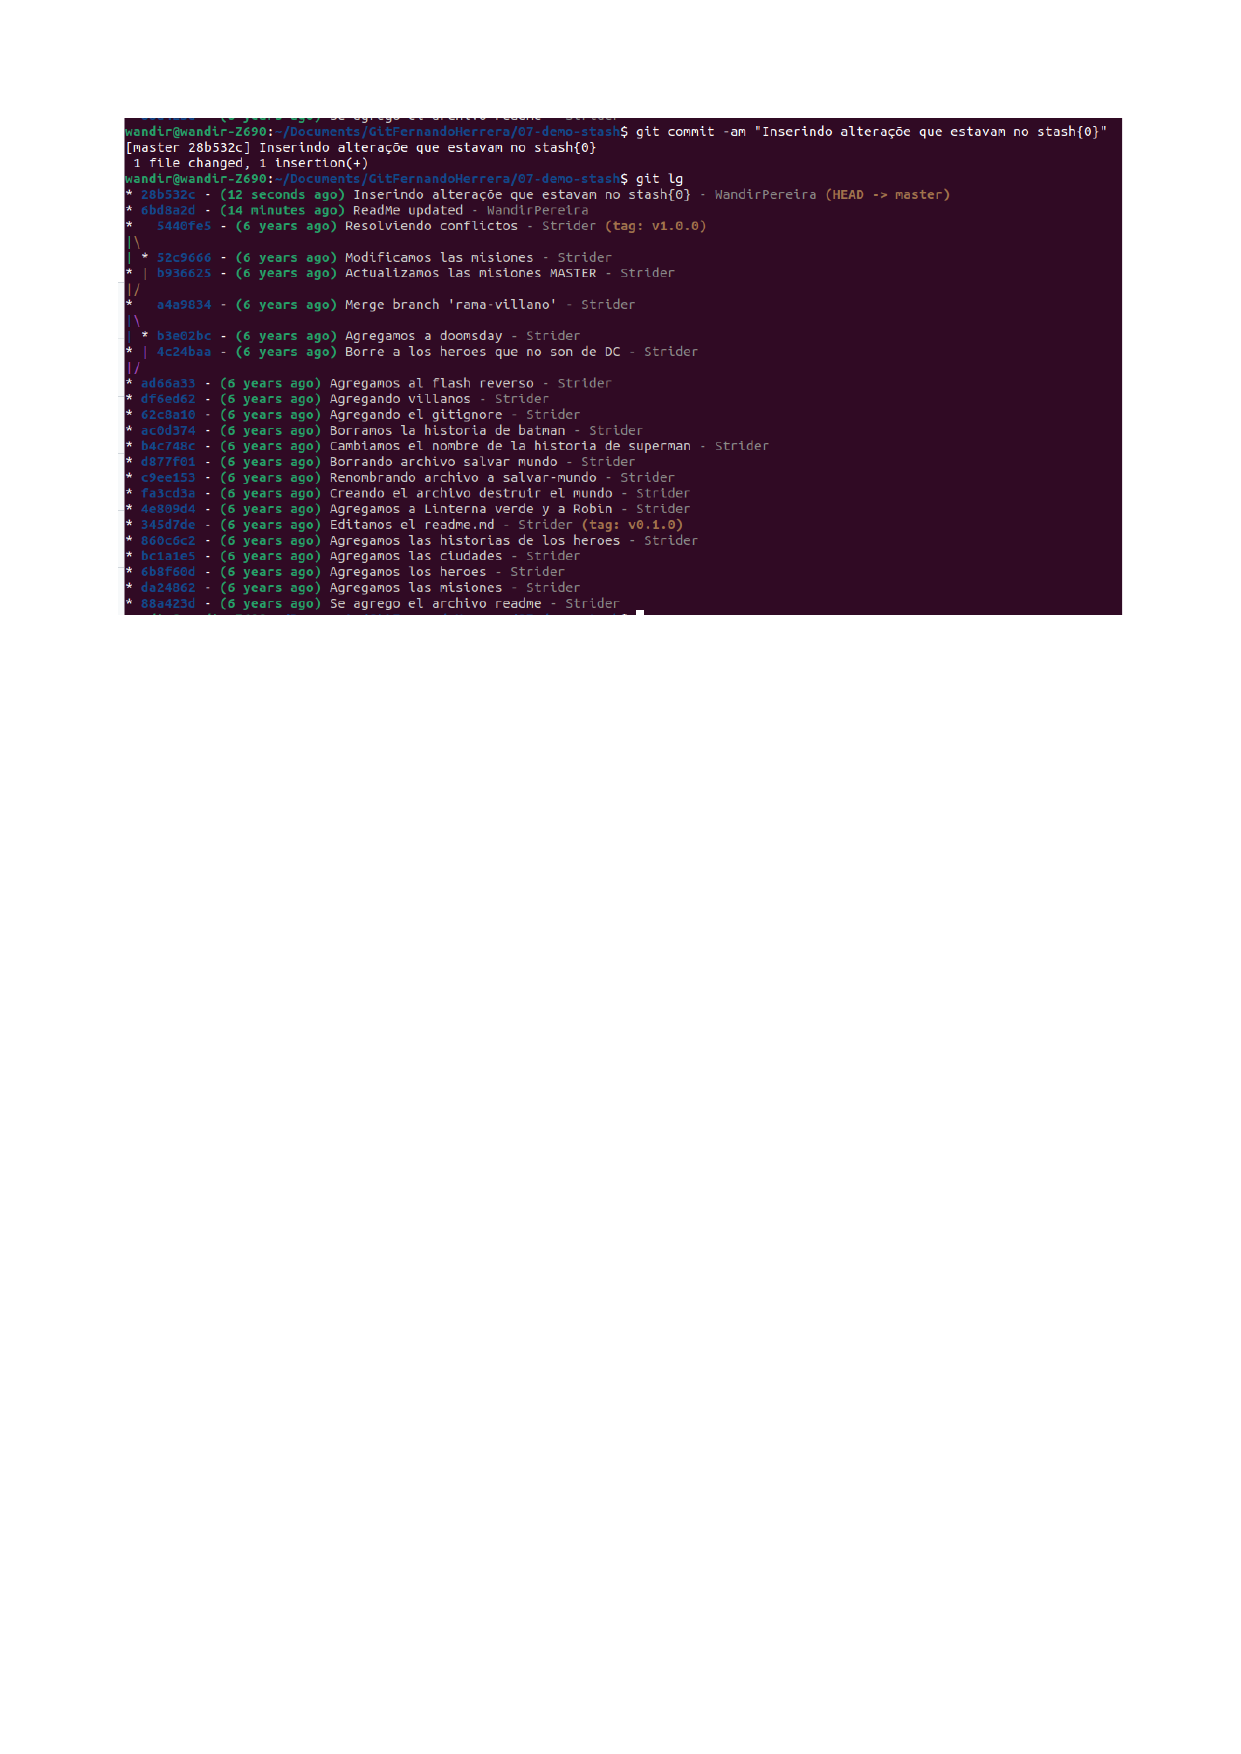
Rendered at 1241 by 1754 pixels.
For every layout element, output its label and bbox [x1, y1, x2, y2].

picture [118, 118, 1123, 615]
